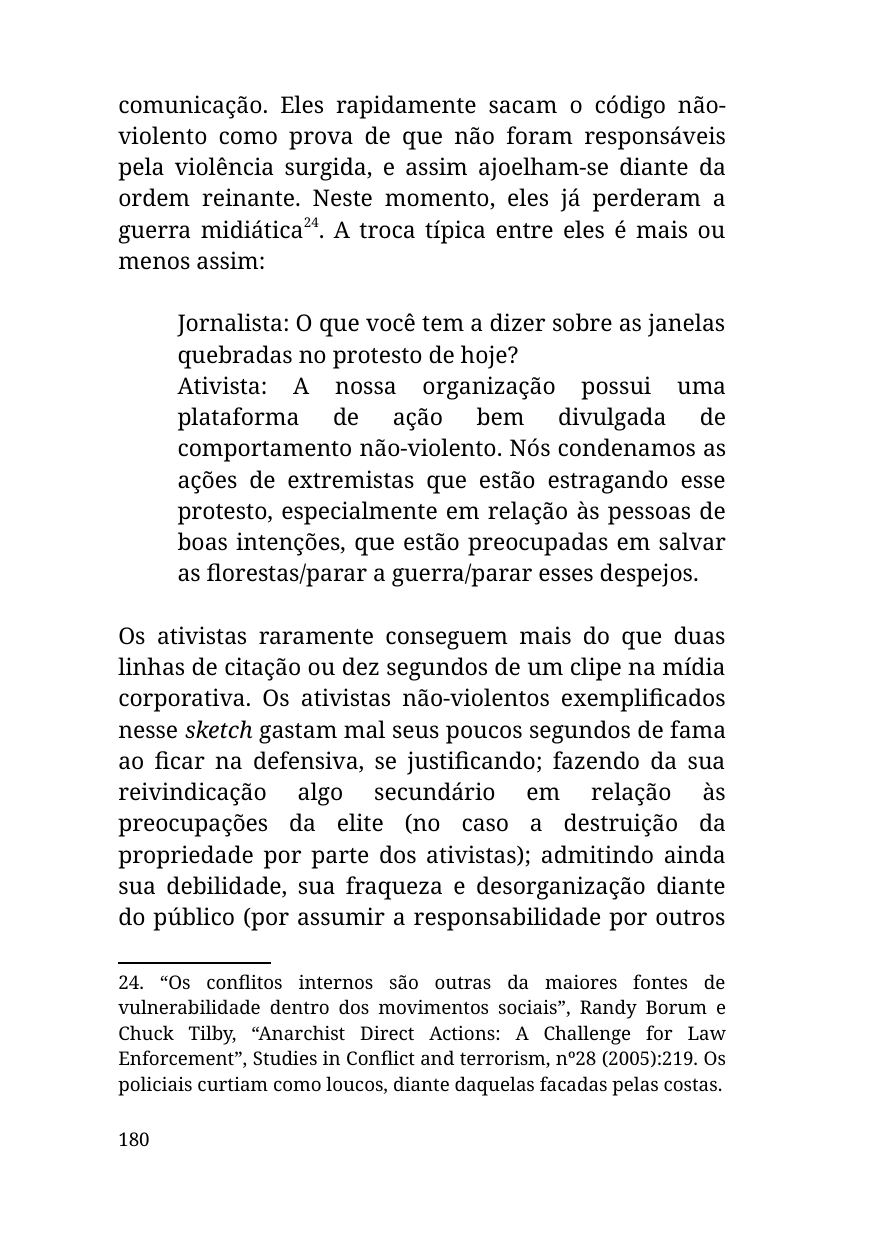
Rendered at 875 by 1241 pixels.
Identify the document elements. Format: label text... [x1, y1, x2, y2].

list Jornalista: O que você tem a dizer sobre as janelas quebradas no protesto de hoje? [177, 307, 726, 370]
text comunicação. Eles rapidamente sacam o código não-violento como prova de que não foram responsáveis pela violência surgida, e assim ajoelham-se diante da ordem reinante. Neste momento, eles já perderam a guerra midiática. A troca típica entre eles é mais ou menos assim: [118, 88, 726, 276]
text . “Os conflitos internos são outras da maiores fontes de vulnerabilidade dentro dos movimentos sociais”, Randy Borum e Chuck Tilby, “Anarchist Direct Actions: A Challenge for Law Enforcement”, Studies in Conflict and terrorism, nº28 (2005):219. Os policiais curtiam como loucos, diante daquelas facadas pelas costas. [118, 969, 726, 1097]
list Ativista: A nossa organização possui uma plataforma de ação bem divulgada de comportamento não-violento. Nós condenamos as ações de extremistas que estão estragando esse protesto, especialmente em relação às pessoas de boas intenções, que estão preocupadas em salvar as florestas/parar a guerra/parar esses despejos. [177, 370, 726, 588]
text Os ativistas raramente conseguem mais do que duas linhas de citação ou dez segundos de um clipe na mídia corporativa. Os ativistas não-violentos exemplificados nesse sketch gastam mal seus poucos segundos de fama ao ficar na defensiva, se justificando; fazendo da sua reivindicação algo secundário em relação às preocupações da elite (no caso a destruição da propriedade por parte dos ativistas); admitindo ainda sua debilidade, sua fraqueza e desorganização diante do público (por assumir a responsabilidade por outros [118, 620, 726, 932]
